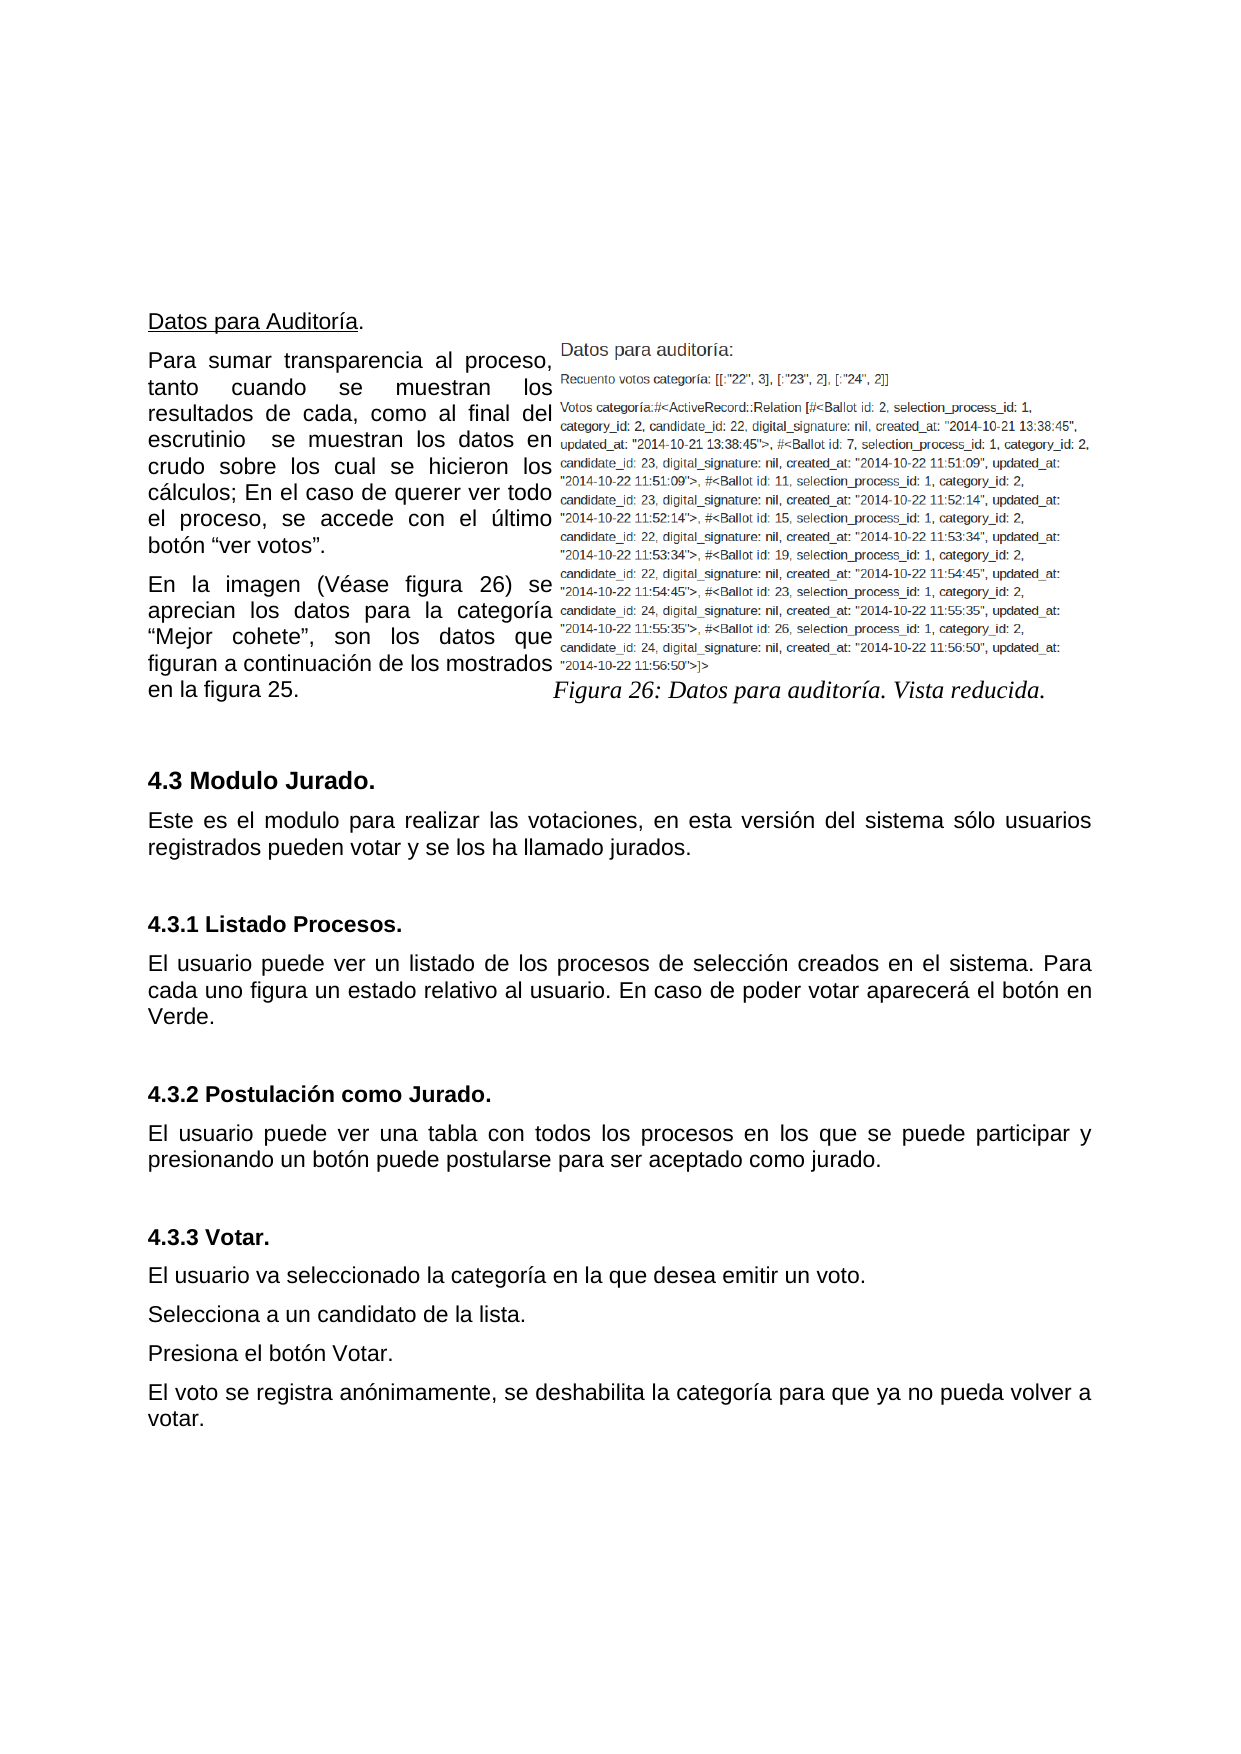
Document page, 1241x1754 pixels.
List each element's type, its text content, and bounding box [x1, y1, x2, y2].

text Figura 26: Datos para auditoría. Vista reducida. [553, 676, 1093, 704]
text 4.3.3 Votar. [148, 1224, 1093, 1250]
text El usuario va seleccionado la categoría en la que desea emitir un voto. [148, 1262, 1093, 1289]
text 4.3.1 Listado Procesos. [148, 911, 1093, 938]
text El voto se registra anónimamente, se deshabilita la categoría para que ya no pueda volver a votar. [148, 1379, 1093, 1432]
picture [552, 336, 1093, 676]
subtitle 4.3 Modulo Jurado. [148, 766, 1093, 795]
text 4.3.2 Postulación como Jurado. [148, 1081, 1093, 1107]
text El usuario puede ver una tabla con todos los procesos en los que se puede participar y presionando un botón puede postularse para ser aceptado como jurado. [148, 1119, 1093, 1172]
text El usuario puede ver un listado de los procesos de selección creados en el sistema. Para cada uno figura un estado relativo al usuario. En caso de poder votar aparecerá el botón en Verde. [148, 950, 1093, 1029]
text Para sumar transparencia al proceso, tanto cuando se muestran los resultados de cada, como al final del escrutinio se muestran los datos en crudo sobre los cual se hicieron los cálculos; En el caso de querer ver todo el proceso, se accede con el último botón “ver votos”. [148, 347, 552, 558]
text En la imagen (Véase figura 26) se aprecian los datos para la categoría “Mejor cohete”, son los datos que figuran a continuación de los mostrados en la figura 25. [148, 571, 553, 702]
text [553, 704, 1093, 730]
text Presiona el botón Votar. [148, 1340, 1093, 1367]
text Selecciona a un candidato de la lista. [148, 1301, 1093, 1328]
text Este es el modulo para realizar las votaciones, en esta versión del sistema sólo usuarios registrados pueden votar y se los ha llamado jurados. [148, 807, 1093, 860]
text Datos para Auditoría. [148, 308, 1093, 336]
